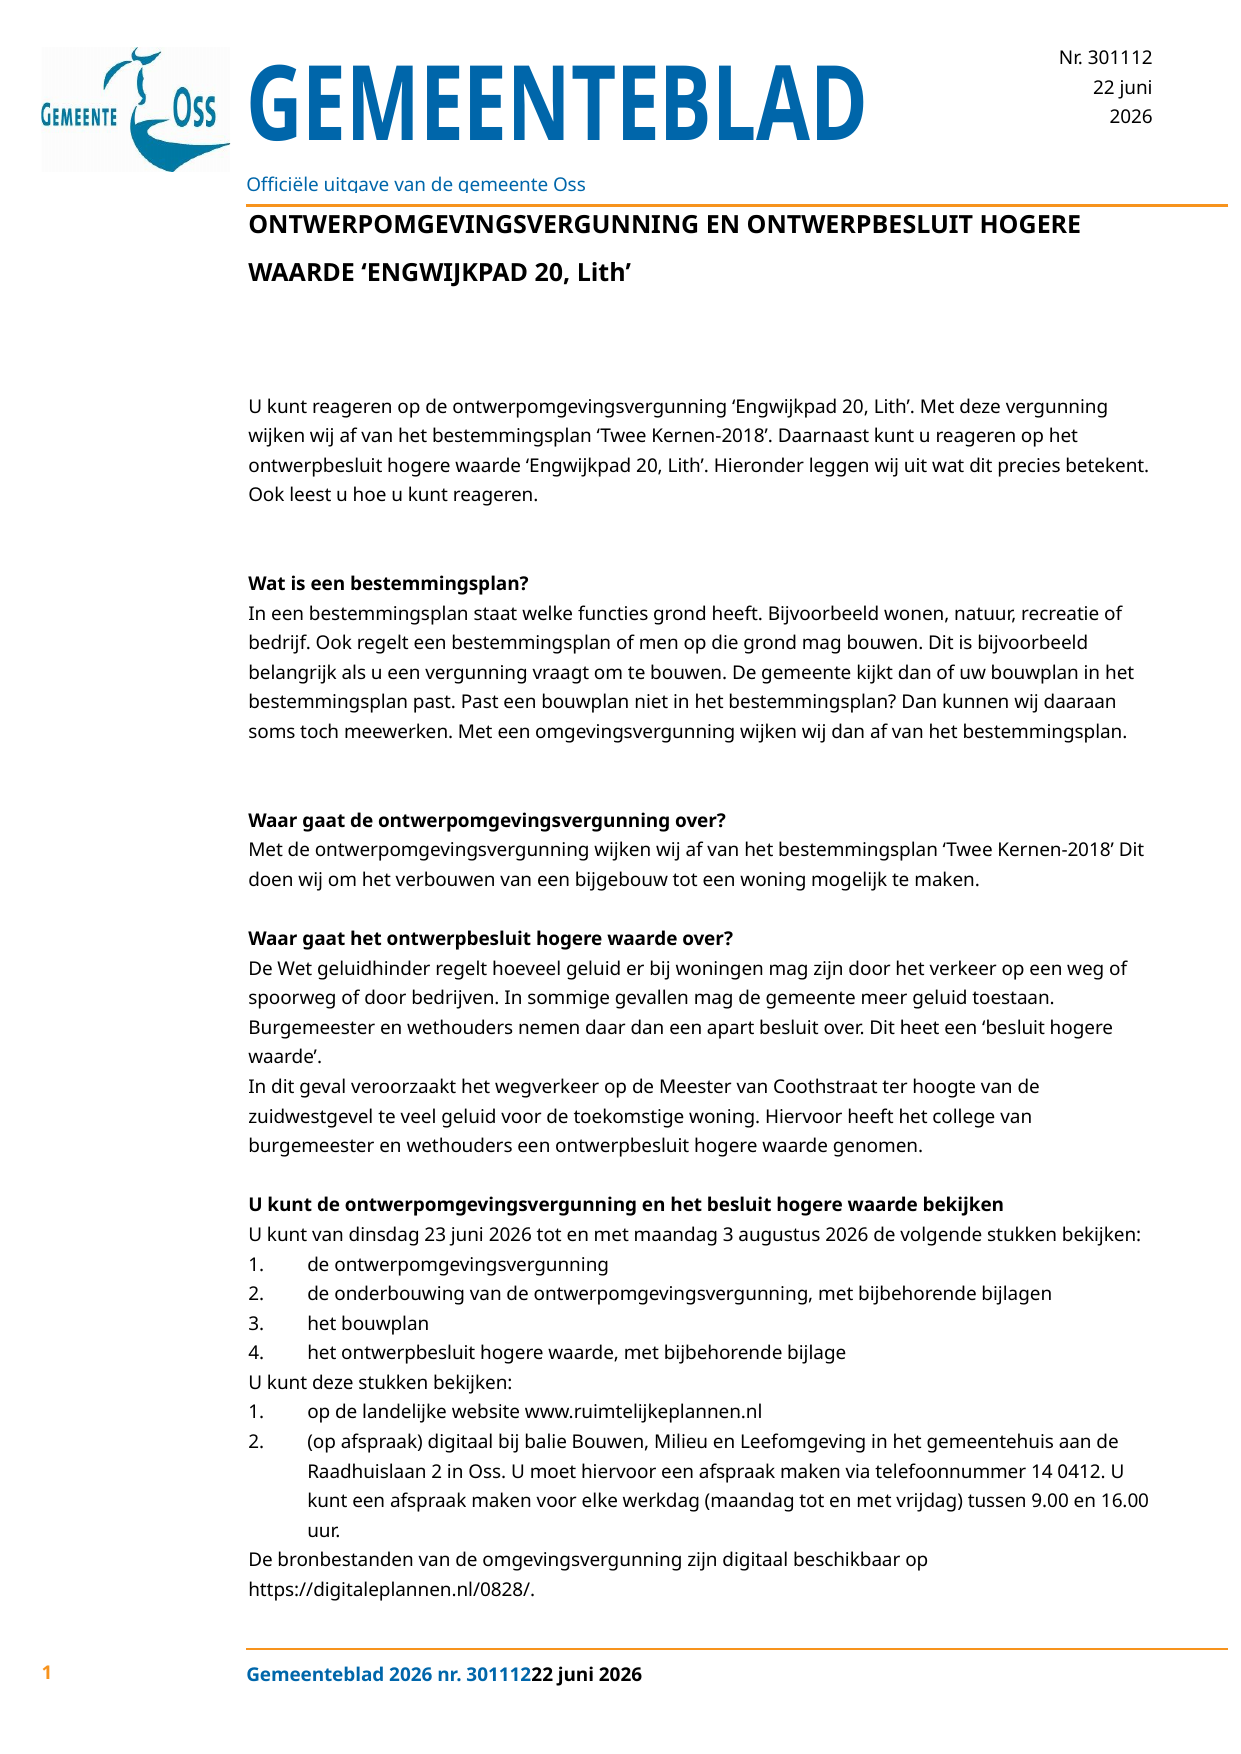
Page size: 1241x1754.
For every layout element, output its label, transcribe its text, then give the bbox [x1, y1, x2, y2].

list op de landelijke website www.ruimtelijkeplannen.nl [248, 1399, 1152, 1424]
list (op afspraak) digitaal bij balie Bouwen, Milieu en Leefomgeving in het gemeentehuis aan de Raadhuislaan 2 in Oss. U moet hiervoor een afspraak maken via telefoonnummer 14 0412. U kunt een afspraak maken voor elke werkdag (maandag tot en met vrijdag) tussen 9.00 en 16.00 uur. [248, 1428, 1152, 1543]
text De Wet geluidhinder regelt hoeveel geluid er bij woningen mag zijn door het verkeer op een weg of spoorweg of door bedrijven. In sommige gevallen mag de gemeente meer geluid toestaan. Burgemeester en wethouders nemen daar dan een apart besluit over. Dit heet een ‘besluit hogere waarde’. [248, 955, 1152, 1069]
list de ontwerpomgevingsvergunning [248, 1251, 1152, 1277]
list het bouwplan [248, 1310, 1152, 1336]
text In dit geval veroorzaakt het wegverkeer op de Meester van Coothstraat ter hoogte van de zuidwestgevel te veel geluid voor de toekomstige woning. Hiervoor heeft het college van burgemeester en wethouders een ontwerpbesluit hogere waarde genomen. [248, 1073, 1152, 1158]
picture [41, 47, 231, 172]
list de onderbouwing van de ontwerpomgevingsvergunning, met bijbehorende bijlagen [248, 1280, 1152, 1306]
text U kunt de ontwerpomgevingsvergunning en het besluit hogere waarde bekijken [248, 1192, 1152, 1217]
text Waar gaat het ontwerpbesluit hogere waarde over? [248, 925, 1152, 951]
text De bronbestanden van de omgevingsvergunning zijn digitaal beschikbaar op https://digitaleplannen.nl/0828/. [248, 1547, 1152, 1602]
list het ontwerpbesluit hogere waarde, met bijbehorende bijlage [248, 1339, 1152, 1365]
text U kunt reageren op de ontwerpomgevingsvergunning ‘Engwijkpad 20, Lith’. Met deze vergunning wijken wij af van het bestemmingsplan ‘Twee Kernen-2018’. Daarnaast kunt u reageren op het ontwerpbesluit hogere waarde ‘Engwijkpad 20, Lith’. Hieronder leggen wij uit wat dit precies betekent. Ook leest u hoe u kunt reageren. [248, 393, 1152, 507]
text Met de ontwerpomgevingsvergunning wijken wij af van het bestemmingsplan ‘Twee Kernen-2018’ Dit doen wij om het verbouwen van een bijgebouw tot een woning mogelijk te maken. [248, 837, 1152, 892]
text U kunt van dinsdag 23 juni 2026 tot en met maandag 3 augustus 2026 de volgende stukken bekijken: [248, 1221, 1152, 1247]
text U kunt deze stukken bekijken: [248, 1369, 1152, 1395]
text In een bestemmingsplan staat welke functies grond heeft. Bijvoorbeeld wonen, natuur, recreatie of bedrijf. Ook regelt een bestemmingsplan of men op die grond mag bouwen. Dit is bijvoorbeeld belangrijk als u een vergunning vraagt om te bouwen. De gemeente kijkt dan of uw bouwplan in het bestemmingsplan past. Past een bouwplan niet in het bestemmingsplan? Dan kunnen wij daaraan soms toch meewerken. Met een omgevingsvergunning wijken wij dan af van het bestemmingsplan. [248, 600, 1152, 744]
text ONTWERPOMGEVINGSVERGUNNING EN ONTWERPBESLUIT HOGERE WAARDE ‘ENGWIJKPAD 20, Lith’ [248, 207, 1152, 288]
text Wat is een bestemmingsplan? [248, 570, 1152, 596]
text Waar gaat de ontwerpomgevingsvergunning over? [248, 807, 1152, 833]
